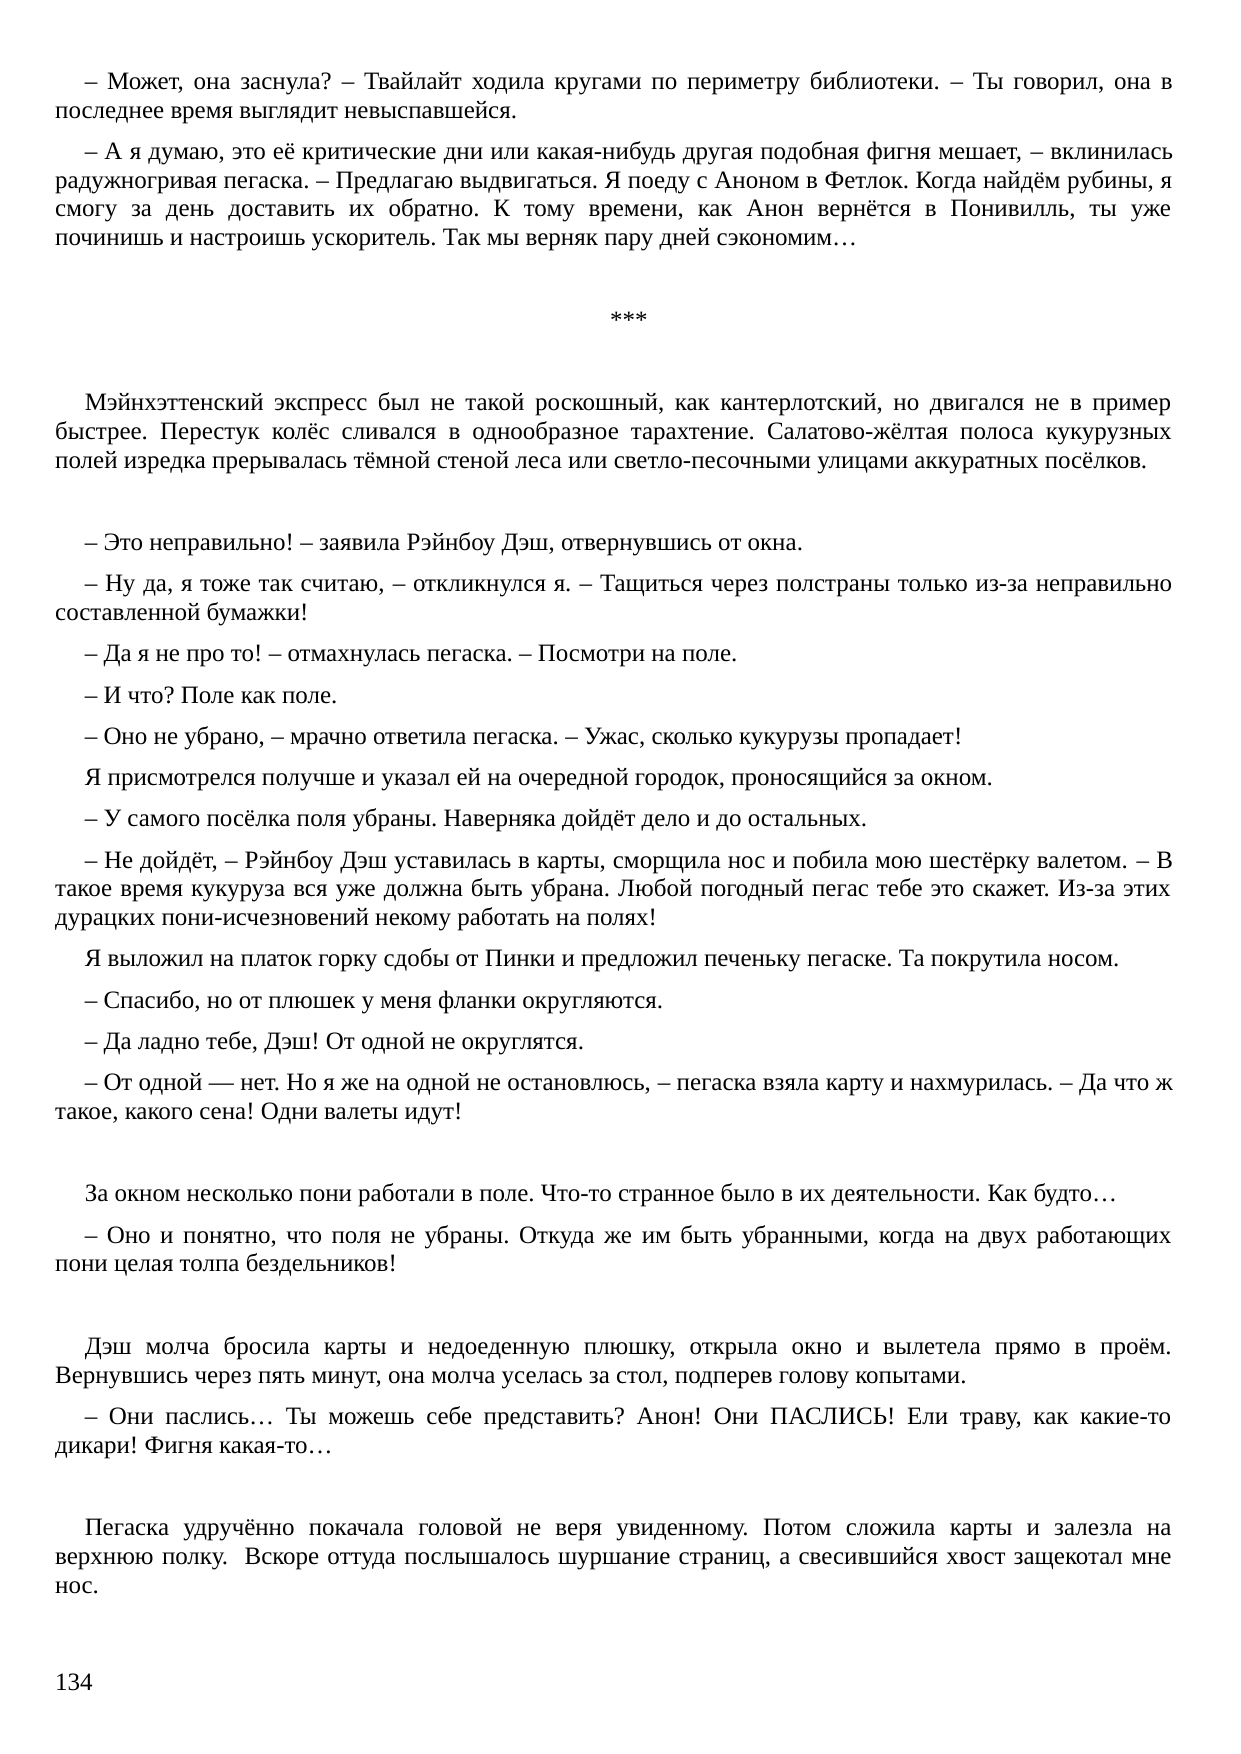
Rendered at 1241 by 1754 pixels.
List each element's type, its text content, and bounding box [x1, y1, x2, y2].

text – А я думаю, это её критические дни или какая-нибудь другая подобная фигня мешает, – вклинилась радужногривая пегаска. – Предлагаю выдвигаться. Я поеду с Аноном в Фетлок. Когда найдём рубины, я смогу за день доставить их обратно. К тому времени, как Анон вернётся в Понивилль, ты уже починишь и настроишь ускоритель. Так мы верняк пару дней сэкономим… [55, 136, 1173, 251]
text – Может, она заснула? – Твайлайт ходила кругами по периметру библиотеки. – Ты говорил, она в последнее время выглядит невыспавшейся. [55, 66, 1173, 123]
text – Ну да, я тоже так считаю, – откликнулся я. – Тащиться через полстраны только из-за неправильно составленной бумажки! [55, 568, 1173, 626]
text Пегаска удручённо покачала головой не веря увиденному. Потом сложила карты и залезла на верхнюю полку. Вскоре оттуда послышалось шуршание страниц, а свесившийся хвост защекотал мне нос. [55, 1512, 1173, 1598]
text – Оно и понятно, что поля не убраны. Откуда же им быть убранными, когда на двух работающих пони целая толпа бездельников! [55, 1220, 1173, 1277]
text – Спасибо, но от плюшек у меня фланки округляются. [55, 985, 1173, 1013]
text *** [55, 305, 1173, 333]
text – Это неправильно! – заявила Рэйнбоу Дэш, отвернувшись от окна. [55, 527, 1173, 556]
text Я присмотрелся получше и указал ей на очередной городок, проносящийся за окном. [55, 762, 1173, 791]
text – От одной — нет. Но я же на одной не остановлюсь, – пегаска взяла карту и нахмурилась. – Да что ж такое, какого сена! Одни валеты идут! [55, 1067, 1173, 1125]
text – Они паслись… Ты можешь себе представить? Анон! Они ПАСЛИСЬ! Ели траву, как какие-то дикари! Фигня какая-то… [55, 1401, 1173, 1458]
text – Да ладно тебе, Дэш! От одной не округлятся. [55, 1026, 1173, 1055]
text Дэш молча бросила карты и недоеденную плюшку, открыла окно и вылетела прямо в проём. Вернувшись через пять минут, она молча уселась за стол, подперев голову копытами. [55, 1331, 1173, 1388]
text Я выложил на платок горку сдобы от Пинки и предложил печеньку пегаске. Та покрутила носом. [55, 943, 1173, 972]
text – Да я не про то! – отмахнулась пегаска. – Посмотри на поле. [55, 638, 1173, 667]
text – И что? Поле как поле. [55, 680, 1173, 708]
text – Оно не убрано, – мрачно ответила пегаска. – Ужас, сколько кукурузы пропадает! [55, 721, 1173, 750]
text – У самого посёлка поля убраны. Наверняка дойдёт дело и до остальных. [55, 803, 1173, 832]
text – Не дойдёт, – Рэйнбоу Дэш уставилась в карты, сморщила нос и побила мою шестёрку валетом. – В такое время кукуруза вся уже должна быть убрана. Любой погодный пегас тебе это скажет. Из-за этих дурацких пони-исчезновений некому работать на полях! [55, 845, 1173, 931]
text Мэйнхэттенский экспресс был не такой роскошный, как кантерлотский, но двигался не в пример быстрее. Перестук колёс сливался в однообразное тарахтение. Салатово-жёлтая полоса кукурузных полей изредка прерывалась тёмной стеной леса или светло-песочными улицами аккуратных посёлков. [55, 387, 1173, 473]
text За окном несколько пони работали в поле. Что-то странное было в их деятельности. Как будто… [55, 1178, 1173, 1207]
